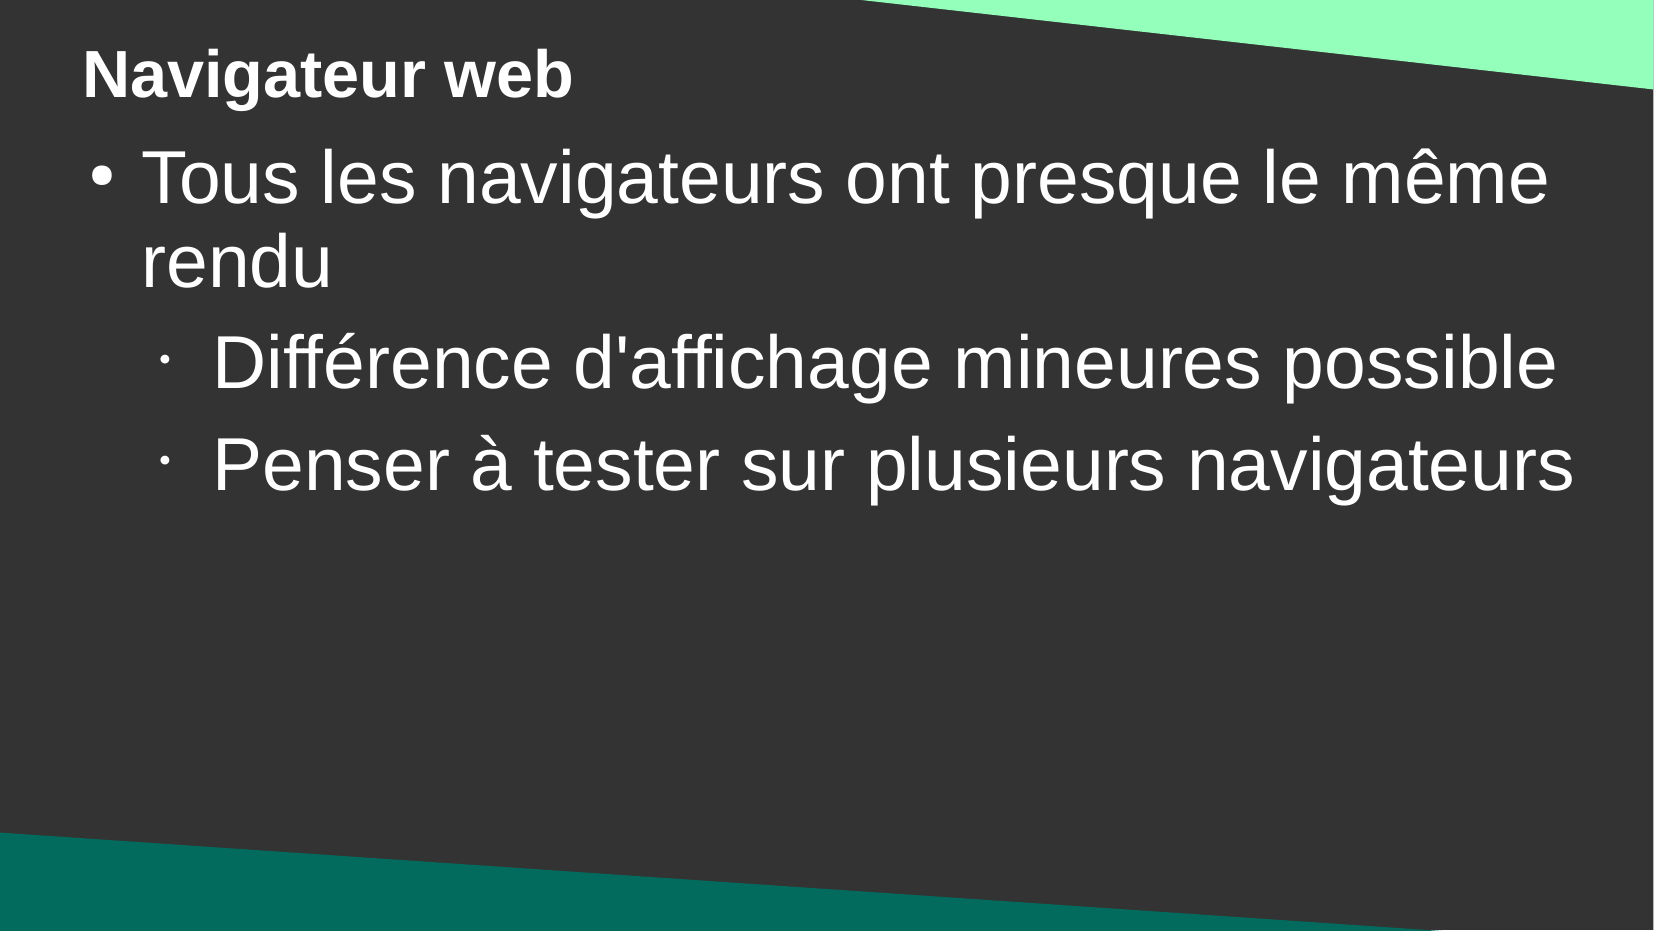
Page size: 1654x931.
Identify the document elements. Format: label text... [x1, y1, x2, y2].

text_box [861, 0, 1654, 90]
list Tous les navigateurs ont presque le même rendu Différence d'affichage mineures possible Penser à tester sur plusieurs navigateurs [70, 135, 1595, 675]
title Navigateur web [82, 37, 1571, 114]
